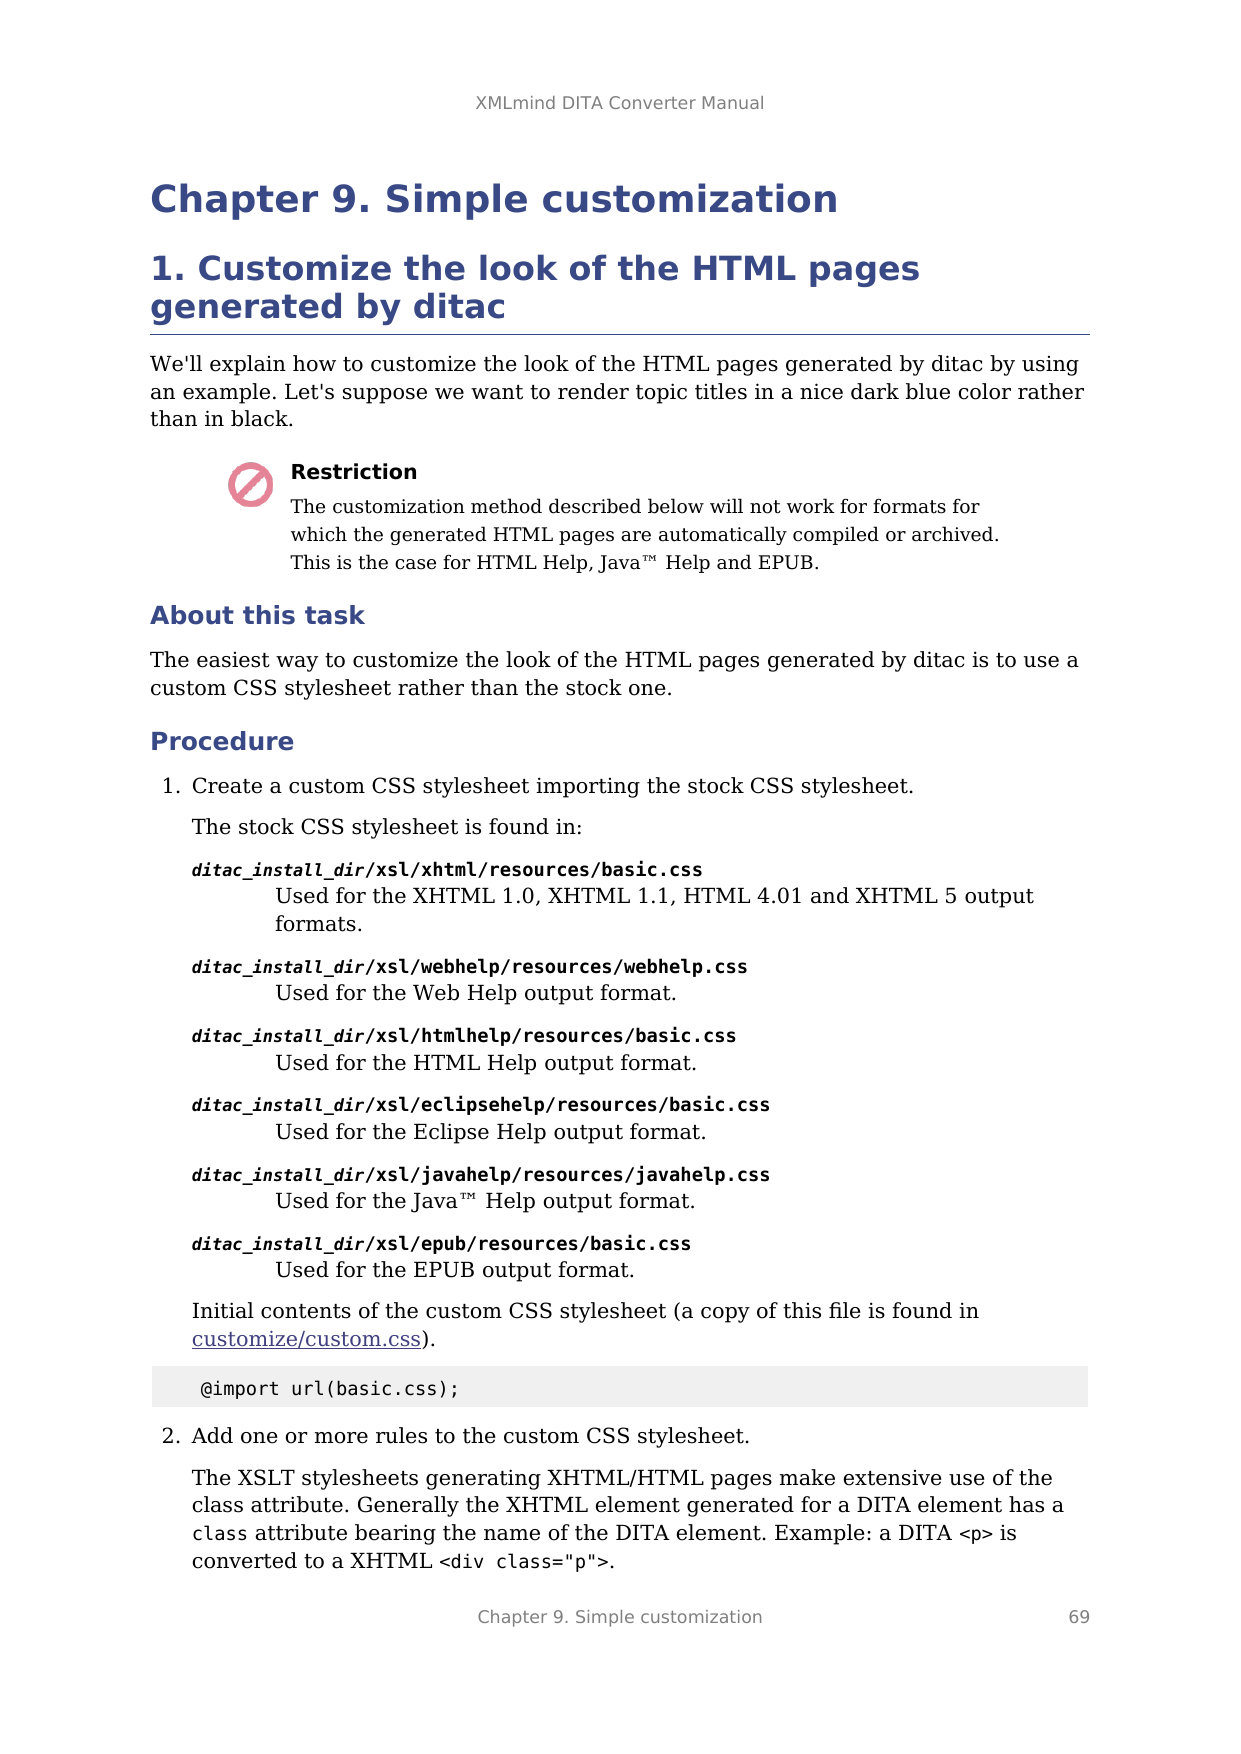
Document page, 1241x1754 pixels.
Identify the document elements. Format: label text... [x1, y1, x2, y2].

list Create a custom CSS stylesheet importing the stock CSS stylesheet. [150, 771, 1090, 798]
text Procedure [150, 728, 1090, 757]
list Initial contents of the custom CSS stylesheet (a copy of this file is found in customize/custom.css). [150, 1296, 1090, 1352]
list Used for the Java™ Help output format. [233, 1186, 1090, 1213]
table_header [225, 460, 290, 574]
list ditac_install_dir/xsl/eclipsehelp/resources/basic.css [150, 1089, 1090, 1116]
list Add one or more rules to the custom CSS stylesheet. [150, 1421, 1090, 1449]
subtitle Chapter 9. Simple customization [150, 178, 1090, 221]
list The stock CSS stylesheet is found in: [150, 812, 1090, 840]
list ditac_install_dir/xsl/xhtml/resources/basic.css [150, 853, 1090, 881]
picture [225, 459, 275, 510]
list @import url(basic.css); [152, 1366, 1088, 1407]
text About this task [150, 602, 1090, 631]
text We'll explain how to customize the look of the HTML pages generated by ditac by using an example. Let's suppose we want to render topic titles in a nice dark blue color rather than in black. [150, 349, 1090, 432]
subtitle 1. Customize the look of the HTML pages generated by ditac [150, 249, 1090, 334]
list ditac_install_dir/xsl/epub/resources/basic.css [150, 1227, 1090, 1255]
text The easiest way to customize the look of the HTML pages generated by ditac is to use a custom CSS stylesheet rather than the stock one. [150, 644, 1090, 700]
list Used for the Eclipse Help output format. [233, 1116, 1090, 1144]
list Used for the Web Help output format. [233, 978, 1090, 1006]
list Used for the HTML Help output format. [233, 1047, 1090, 1075]
list ditac_install_dir/xsl/webhelp/resources/webhelp.css [150, 950, 1090, 978]
list ditac_install_dir/xsl/htmlhelp/resources/basic.css [150, 1019, 1090, 1047]
list ditac_install_dir/xsl/javahelp/resources/javahelp.css [150, 1158, 1090, 1186]
list The XSLT stylesheets generating XHTML/HTML pages make extensive use of the class attribute. Generally the XHTML element generated for a DITA element has a class attribute bearing the name of the DITA element. Example: a DITA <p> is converted to a XHTML <div class="p">. [150, 1462, 1090, 1573]
table_header Restriction The customization method described below will not work for formats for which the generated HTML pages are automatically compiled or archived. This is the case for HTML Help, Java™ Help and EPUB. [290, 460, 1015, 574]
list Used for the XHTML 1.0, XHTML 1.1, HTML 4.01 and XHTML 5 output formats. [233, 881, 1090, 937]
list Used for the EPUB output format. [233, 1255, 1090, 1282]
